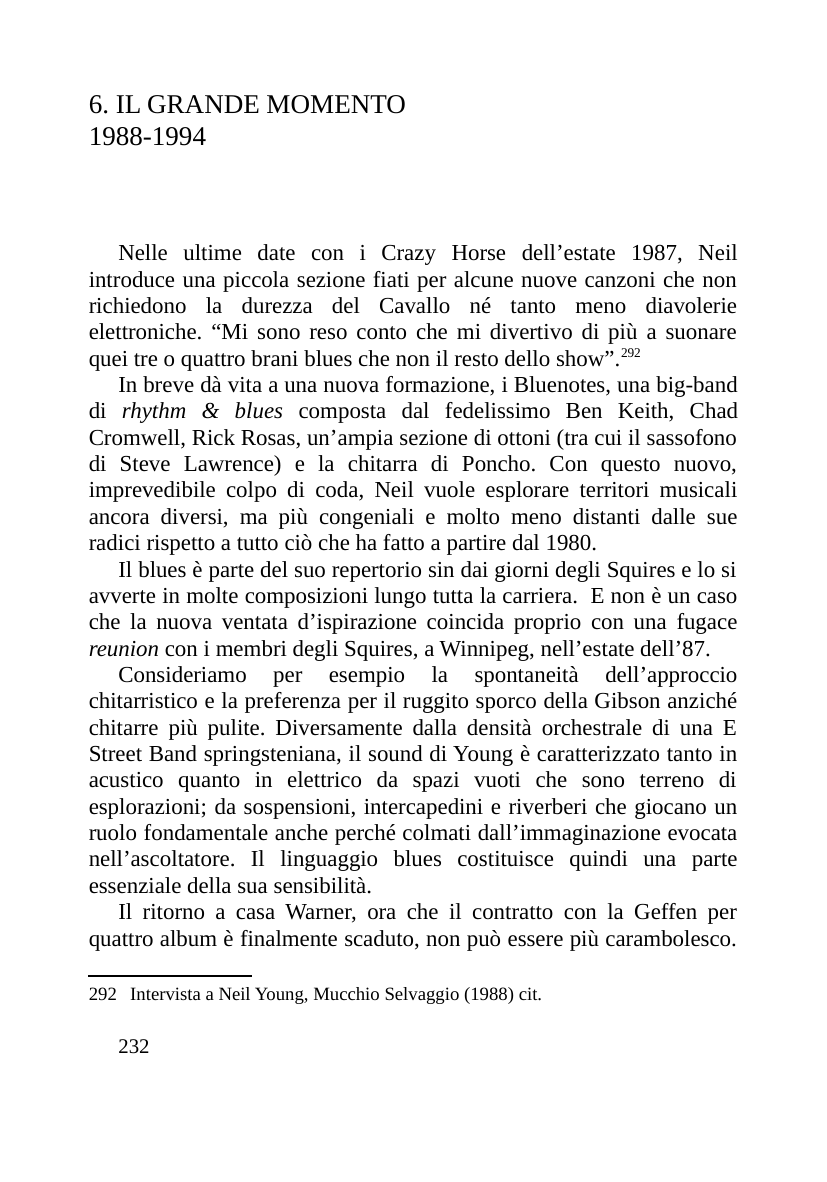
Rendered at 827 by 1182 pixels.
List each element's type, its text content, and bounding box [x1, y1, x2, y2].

text Il blues è parte del suo repertorio sin dai giorni degli Squires e lo si avverte in molte composizioni lungo tutta la carriera. E non è un caso che la nuova ventata d’ispirazione coincida proprio con una fugace reunion con i membri degli Squires, a Winnipeg, nell’estate dell’87. [88, 556, 738, 661]
text Nelle ultime date con i Crazy Horse dell’estate 1987, Neil introduce una piccola sezione fiati per alcune nuove canzoni che non richiedono la durezza del Cavallo né tanto meno diavolerie elettroniche. “Mi sono reso conto che mi divertivo di più a suonare quei tre o quattro brani blues che non il resto dello show”. [88, 239, 738, 371]
text Intervista a Neil Young, Mucchio Selvaggio (1988) cit. [88, 982, 738, 1004]
text Il ritorno a casa Warner, ora che il contratto con la Geffen per quattro album è finalmente scaduto, non può essere più carambolesco. [88, 898, 738, 951]
text In breve dà vita a una nuova formazione, i Bluenotes, una big-band di rhythm & blues composta dal fedelissimo Ben Keith, Chad Cromwell, Rick Rosas, un’ampia sezione di ottoni (tra cui il sassofono di Steve Lawrence) e la chitarra di Poncho. Con questo nuovo, imprevedibile colpo di coda, Neil vuole esplorare territori musicali ancora diversi, ma più congeniali e molto meno distanti dalle sue radici rispetto a tutto ciò che ha fatto a partire dal 1980. [88, 371, 738, 556]
text Consideriamo per esempio la spontaneità dell’approccio chitarristico e la preferenza per il ruggito sporco della Gibson anziché chitarre più pulite. Diversamente dalla densità orchestrale di una E Street Band springsteniana, il sound di Young è caratterizzato tanto in acustico quanto in elettrico da spazi vuoti che sono terreno di esplorazioni; da sospensioni, intercapedini e riverberi che giocano un ruolo fondamentale anche perché colmati dall’immaginazione evocata nell’ascoltatore. Il linguaggio blues costituisce quindi una parte essenziale della sua sensibilità. [88, 661, 738, 898]
subtitle 6. IL GRANDE MOMENTO 1988-1994 [88, 88, 738, 151]
